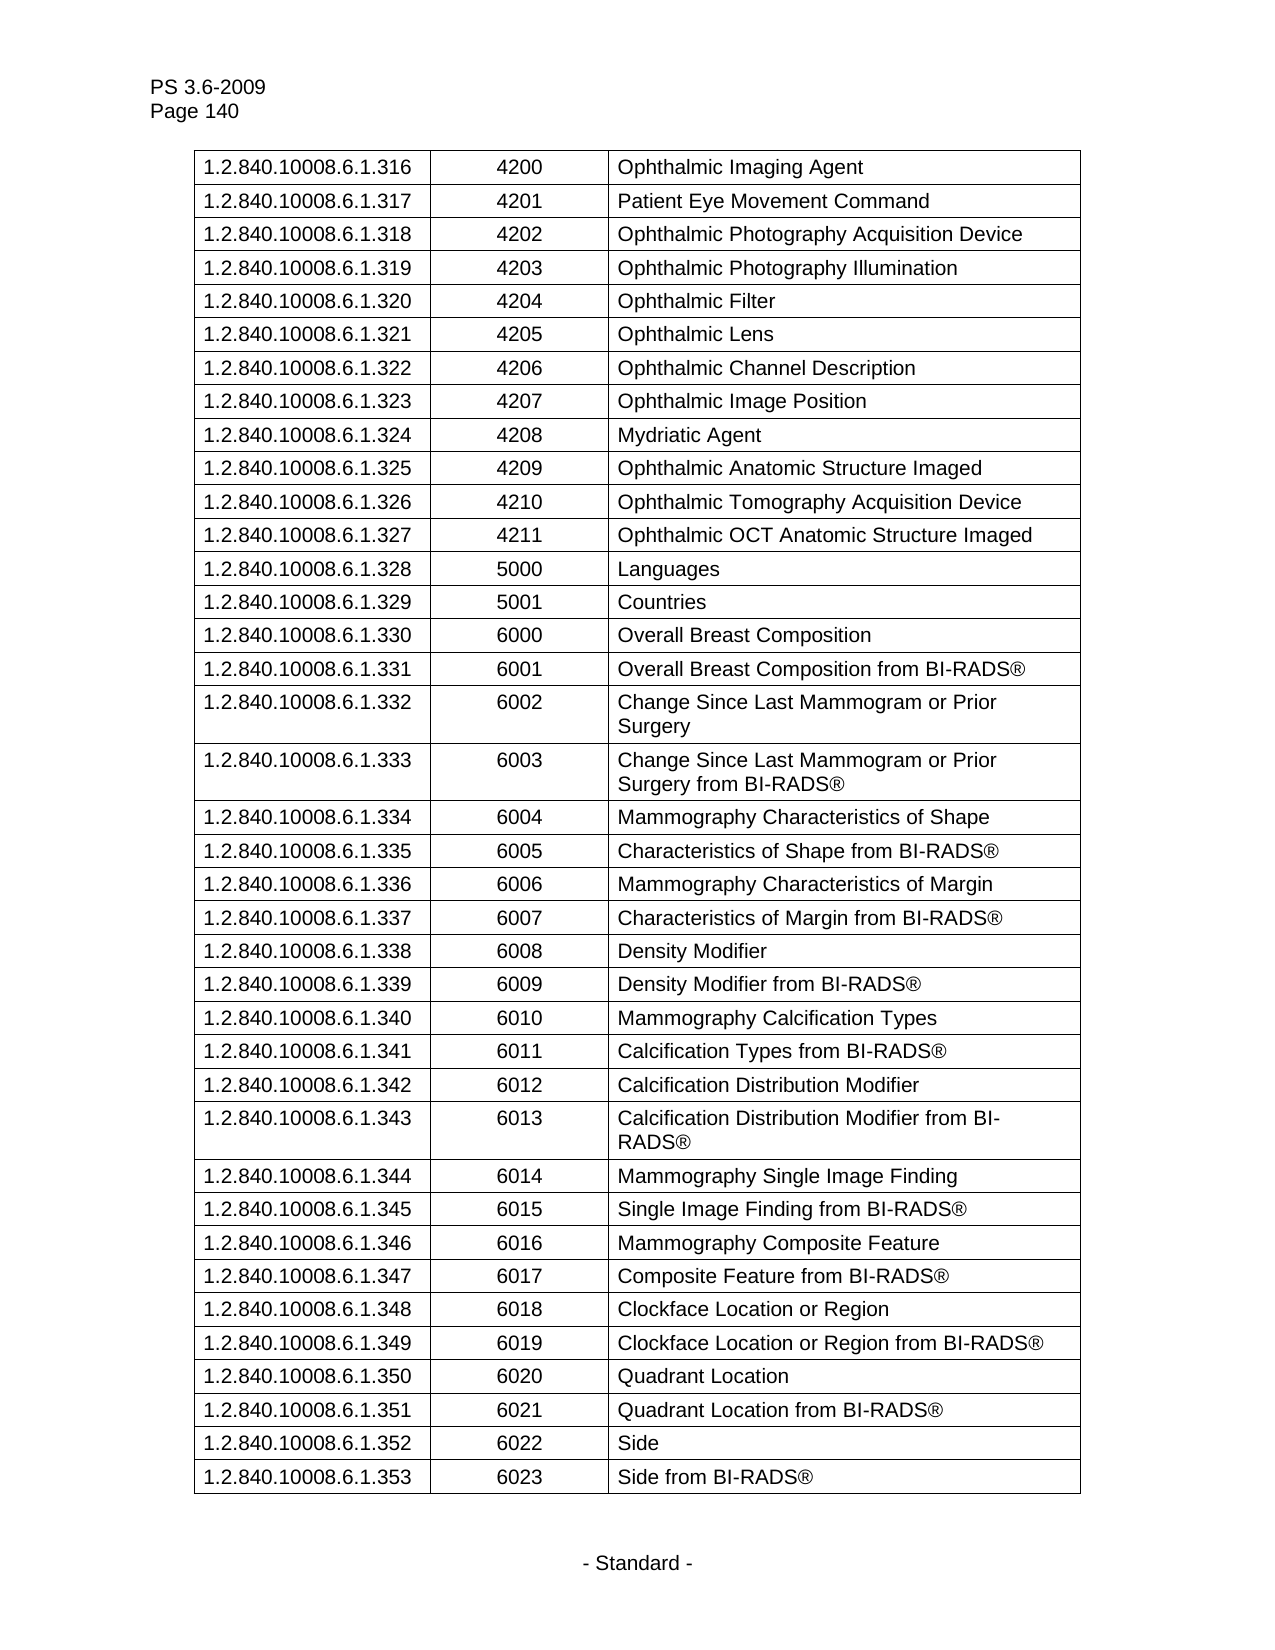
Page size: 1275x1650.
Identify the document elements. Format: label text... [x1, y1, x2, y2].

table_cell 1.2.840.10008.6.1.341 [195, 1035, 430, 1067]
table_cell 1.2.840.10008.6.1.328 [195, 552, 430, 585]
table_cell Ophthalmic Image Position [609, 385, 1080, 417]
table_cell 4207 [431, 385, 608, 417]
table_cell Side [609, 1427, 1080, 1459]
table_cell 6010 [431, 1002, 608, 1034]
table_cell Mammography Characteristics of Shape [609, 801, 1080, 833]
table_cell 4211 [431, 519, 608, 551]
table_cell Density Modifier [609, 935, 1080, 967]
table_cell 1.2.840.10008.6.1.316 [195, 151, 430, 183]
table_cell 4208 [431, 419, 608, 451]
table_cell Countries [609, 586, 1080, 618]
table_cell 1.2.840.10008.6.1.322 [195, 352, 430, 384]
table_cell 6016 [431, 1226, 608, 1259]
table_cell 1.2.840.10008.6.1.327 [195, 519, 430, 551]
table_cell 1.2.840.10008.6.1.339 [195, 968, 430, 1001]
table_cell 4210 [431, 485, 608, 518]
table_cell Ophthalmic OCT Anatomic Structure Imaged [609, 519, 1080, 551]
table_cell Patient Eye Movement Command [609, 185, 1080, 217]
table_cell Change Since Last Mammogram or Prior Surgery from BI-RADS® [609, 744, 1080, 800]
table_cell 4201 [431, 185, 608, 217]
table_cell 1.2.840.10008.6.1.343 [195, 1102, 430, 1158]
table_cell Single Image Finding from BI-RADS® [609, 1193, 1080, 1225]
table_cell 6007 [431, 901, 608, 934]
table_cell 4209 [431, 452, 608, 484]
table_cell 1.2.840.10008.6.1.336 [195, 868, 430, 900]
table_cell 1.2.840.10008.6.1.352 [195, 1427, 430, 1459]
table_cell Languages [609, 552, 1080, 585]
table_cell Ophthalmic Anatomic Structure Imaged [609, 452, 1080, 484]
table_cell 1.2.840.10008.6.1.320 [195, 285, 430, 317]
table_cell Mydriatic Agent [609, 419, 1080, 451]
table_cell Quadrant Location from BI-RADS® [609, 1394, 1080, 1426]
table_cell Composite Feature from BI-RADS® [609, 1260, 1080, 1292]
table_cell 1.2.840.10008.6.1.333 [195, 744, 430, 800]
table_cell 6020 [431, 1360, 608, 1392]
table_cell Change Since Last Mammogram or Prior Surgery [609, 686, 1080, 742]
table_cell 1.2.840.10008.6.1.323 [195, 385, 430, 417]
table_cell Side from BI-RADS® [609, 1460, 1080, 1493]
table_cell 1.2.840.10008.6.1.344 [195, 1160, 430, 1192]
table_cell 1.2.840.10008.6.1.351 [195, 1394, 430, 1426]
table_cell 1.2.840.10008.6.1.346 [195, 1226, 430, 1259]
table_cell 6003 [431, 744, 608, 800]
table_cell Clockface Location or Region [609, 1293, 1080, 1326]
table_cell Mammography Single Image Finding [609, 1160, 1080, 1192]
table_cell Ophthalmic Channel Description [609, 352, 1080, 384]
table_cell Characteristics of Shape from BI-RADS® [609, 835, 1080, 867]
table_cell Ophthalmic Filter [609, 285, 1080, 317]
table_cell Overall Breast Composition from BI-RADS® [609, 653, 1080, 685]
table_cell Ophthalmic Lens [609, 318, 1080, 351]
table_cell 6000 [431, 619, 608, 652]
table_cell 6013 [431, 1102, 608, 1158]
table_cell 1.2.840.10008.6.1.350 [195, 1360, 430, 1392]
table_cell 1.2.840.10008.6.1.318 [195, 218, 430, 250]
table_cell 1.2.840.10008.6.1.337 [195, 901, 430, 934]
table_cell Quadrant Location [609, 1360, 1080, 1392]
table_cell Clockface Location or Region from BI-RADS® [609, 1327, 1080, 1359]
table_cell 1.2.840.10008.6.1.332 [195, 686, 430, 742]
table_cell 6023 [431, 1460, 608, 1493]
table_cell 1.2.840.10008.6.1.317 [195, 185, 430, 217]
table_cell 6022 [431, 1427, 608, 1459]
table_cell Density Modifier from BI-RADS® [609, 968, 1080, 1001]
table_cell Calcification Distribution Modifier from BI-RADS® [609, 1102, 1080, 1158]
table_cell 1.2.840.10008.6.1.319 [195, 251, 430, 284]
table_cell 4205 [431, 318, 608, 351]
table_cell 6002 [431, 686, 608, 742]
table_cell 1.2.840.10008.6.1.340 [195, 1002, 430, 1034]
table_cell Ophthalmic Photography Acquisition Device [609, 218, 1080, 250]
table_cell Overall Breast Composition [609, 619, 1080, 652]
table_cell 6005 [431, 835, 608, 867]
table_cell 1.2.840.10008.6.1.347 [195, 1260, 430, 1292]
table_cell 6004 [431, 801, 608, 833]
table_cell 4203 [431, 251, 608, 284]
table_cell Mammography Characteristics of Margin [609, 868, 1080, 900]
table_cell 6018 [431, 1293, 608, 1326]
table_cell 1.2.840.10008.6.1.338 [195, 935, 430, 967]
table_cell 1.2.840.10008.6.1.326 [195, 485, 430, 518]
table_cell 6008 [431, 935, 608, 967]
table_cell Mammography Calcification Types [609, 1002, 1080, 1034]
table_cell Calcification Types from BI-RADS® [609, 1035, 1080, 1067]
table_cell Ophthalmic Tomography Acquisition Device [609, 485, 1080, 518]
table_cell 1.2.840.10008.6.1.349 [195, 1327, 430, 1359]
table_cell 6009 [431, 968, 608, 1001]
table_cell 1.2.840.10008.6.1.329 [195, 586, 430, 618]
table_cell 4204 [431, 285, 608, 317]
table_cell 6017 [431, 1260, 608, 1292]
table_cell 1.2.840.10008.6.1.348 [195, 1293, 430, 1326]
table_cell Characteristics of Margin from BI-RADS® [609, 901, 1080, 934]
table_cell Calcification Distribution Modifier [609, 1069, 1080, 1101]
table_cell 5000 [431, 552, 608, 585]
table_cell 5001 [431, 586, 608, 618]
table_cell 6015 [431, 1193, 608, 1225]
table_cell 4200 [431, 151, 608, 183]
table_cell 1.2.840.10008.6.1.325 [195, 452, 430, 484]
table_cell 4202 [431, 218, 608, 250]
table_cell 6021 [431, 1394, 608, 1426]
table_cell 6001 [431, 653, 608, 685]
table_cell 1.2.840.10008.6.1.353 [195, 1460, 430, 1493]
table_cell 6014 [431, 1160, 608, 1192]
table_cell Ophthalmic Photography Illumination [609, 251, 1080, 284]
table_cell Ophthalmic Imaging Agent [609, 151, 1080, 183]
table_cell 1.2.840.10008.6.1.335 [195, 835, 430, 867]
table_cell 6006 [431, 868, 608, 900]
table_cell 1.2.840.10008.6.1.342 [195, 1069, 430, 1101]
table_cell 6011 [431, 1035, 608, 1067]
table_cell 1.2.840.10008.6.1.345 [195, 1193, 430, 1225]
table_cell 1.2.840.10008.6.1.334 [195, 801, 430, 833]
table_cell 1.2.840.10008.6.1.324 [195, 419, 430, 451]
table_cell 1.2.840.10008.6.1.330 [195, 619, 430, 652]
table_cell 6012 [431, 1069, 608, 1101]
table_cell Mammography Composite Feature [609, 1226, 1080, 1259]
table_cell 6019 [431, 1327, 608, 1359]
table_cell 1.2.840.10008.6.1.321 [195, 318, 430, 351]
table_cell 1.2.840.10008.6.1.331 [195, 653, 430, 685]
table_cell 4206 [431, 352, 608, 384]
